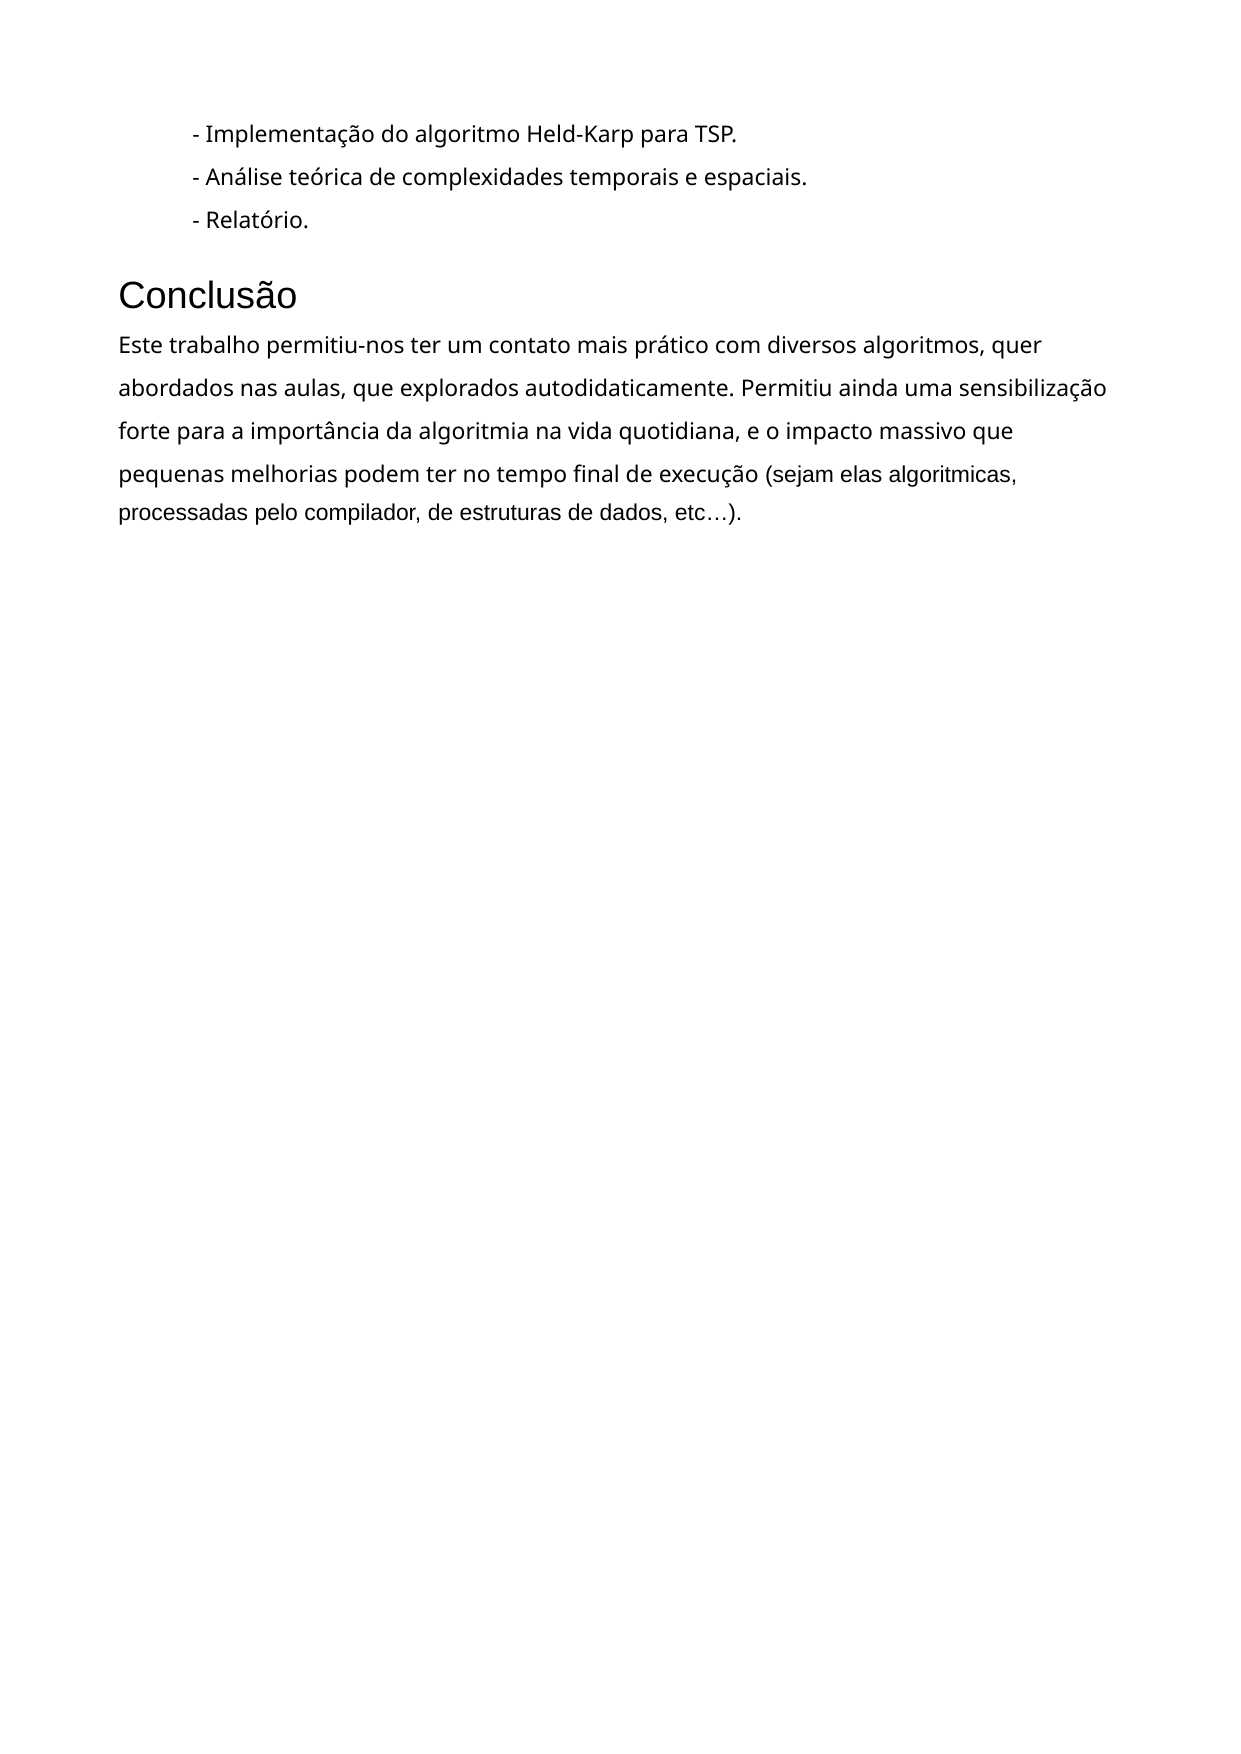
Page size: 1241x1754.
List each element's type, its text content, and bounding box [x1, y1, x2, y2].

text - Análise teórica de complexidades temporais e espaciais. [118, 161, 1122, 192]
subtitle Conclusão [118, 272, 1122, 316]
text - Relatório. [118, 204, 1122, 236]
text - Implementação do algoritmo Held-Karp para TSP. [118, 118, 1122, 149]
text Este trabalho permitiu-nos ter um contato mais prático com diversos algoritmos, quer abordados nas aulas, que explorados autodidaticamente. Permitiu ainda uma sensibilização forte para a importância da algoritmia na vida quotidiana, e o impacto massivo que pequenas melhorias podem ter no tempo final de execução (sejam elas algoritmicas, processadas pelo compilador, de estruturas de dados, etc…). [118, 329, 1122, 526]
